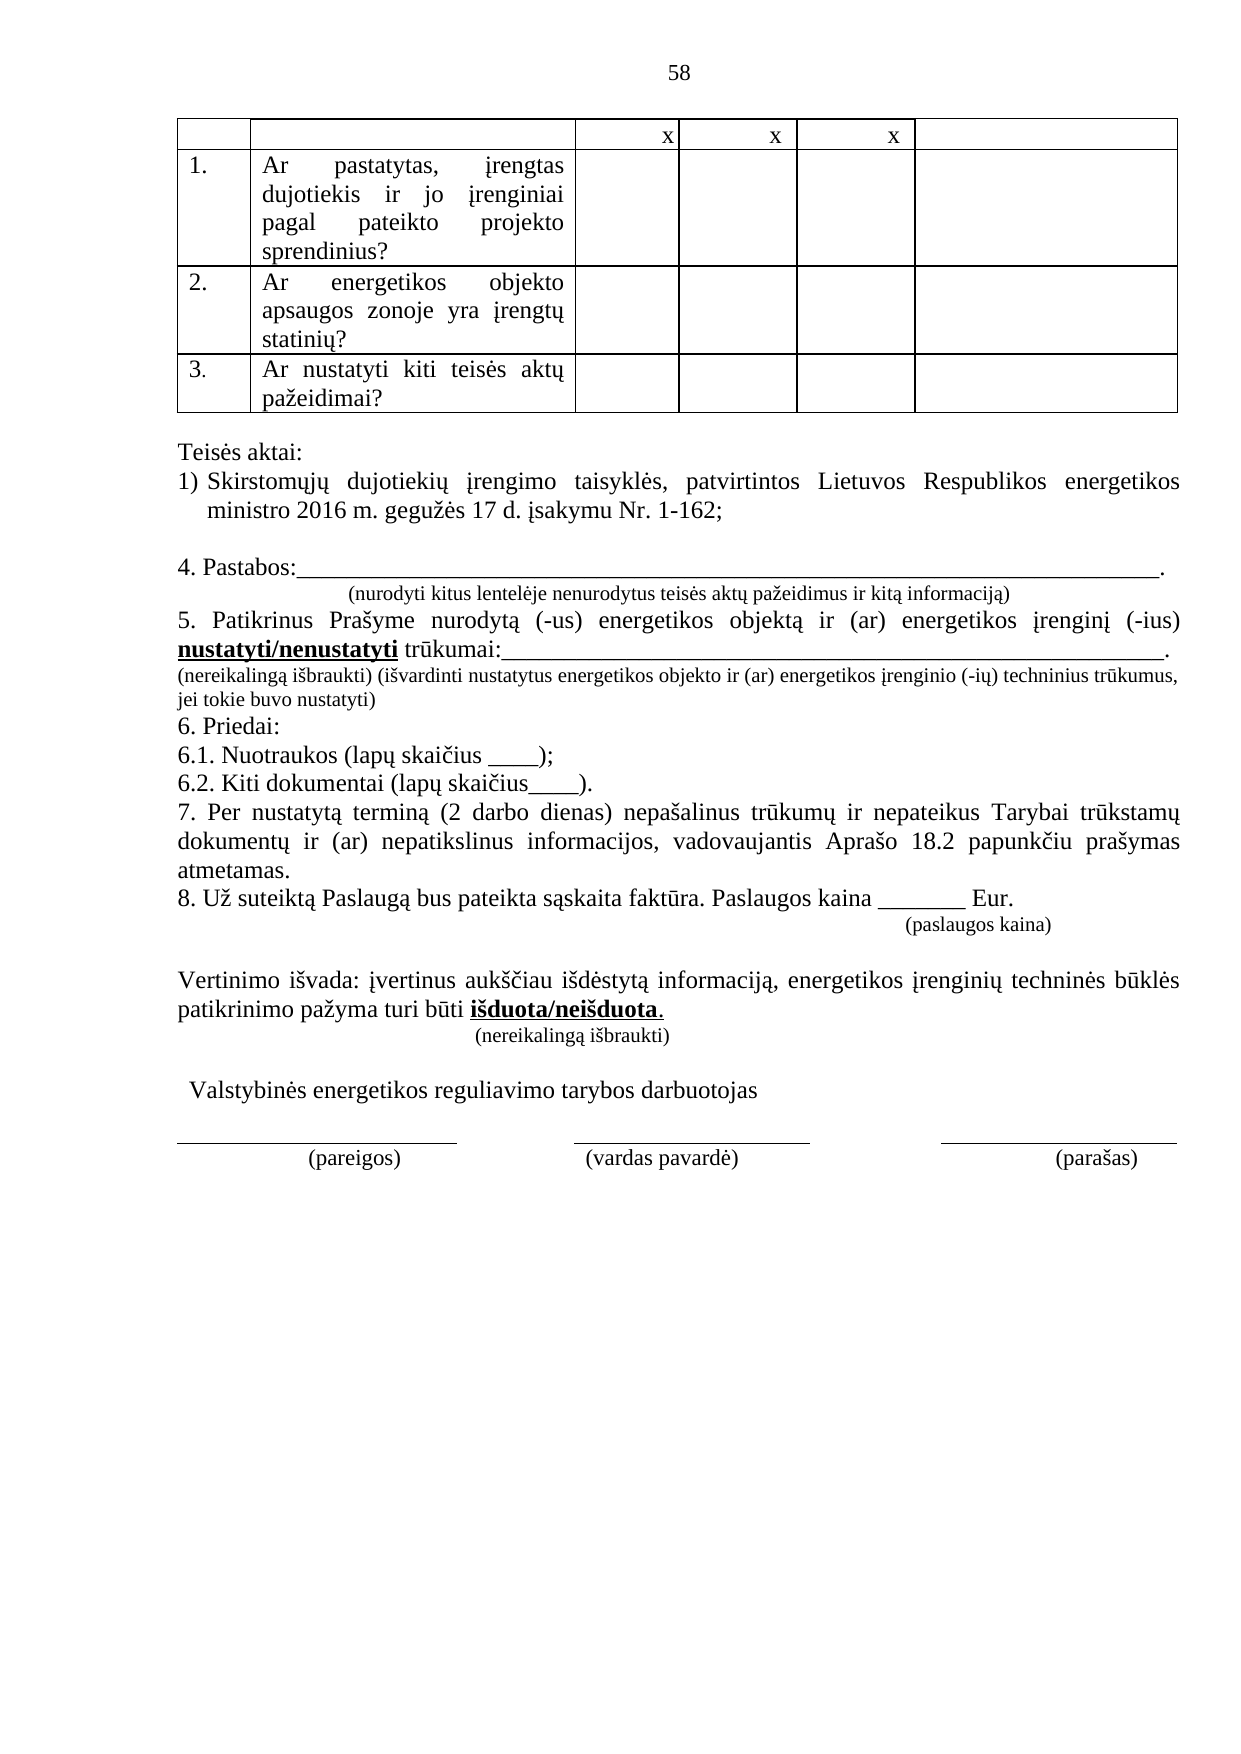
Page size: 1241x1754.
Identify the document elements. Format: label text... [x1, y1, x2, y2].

table_cell [798, 150, 914, 265]
text (nereikalingą išbraukti) (išvardinti nustatytus energetikos objekto ir (ar) energetikos įrenginio (-ių) techninius trūkumus, jei tokie buvo nustatyti) [177, 663, 1181, 711]
text 7. Per nustatytą terminą (2 darbo dienas) nepašalinus trūkumų ir nepateikus Tarybai trūkstamų dokumentų ir (ar) nepatikslinus informacijos, vadovaujantis Aprašo 18.2 papunkčiu prašymas atmetamas. [177, 797, 1181, 883]
table_cell [680, 150, 796, 265]
table_cell (pareigos) [177, 1144, 457, 1170]
table_cell [680, 355, 796, 412]
text 6. Priedai: [177, 711, 1181, 740]
table_cell x [576, 120, 678, 148]
text Teisės aktai: [177, 437, 1181, 466]
table_cell [457, 1143, 574, 1170]
table_cell (parašas) [941, 1144, 1177, 1170]
table_cell [576, 267, 678, 353]
text 6.1. Nuotraukos (lapų skaičius ____); [177, 740, 1181, 768]
table_cell [251, 120, 575, 148]
table_cell [680, 267, 796, 353]
text Vertinimo išvada: įvertinus aukščiau išdėstytą informaciją, energetikos įrenginių techninės būklės patikrinimo pažyma turi būti išduota/neišduota. [177, 965, 1181, 1022]
table_cell [576, 150, 678, 265]
text (nurodyti kitus lentelėje nenurodytus teisės aktų pažeidimus ir kitą informaciją) [177, 581, 1181, 605]
table_cell Ar energetikos objekto apsaugos zonoje yra įrengtų statinių? [251, 267, 575, 353]
table_cell 1. [178, 150, 250, 265]
text (paslaugos kaina) [447, 912, 1181, 936]
table_cell 3. [178, 355, 250, 412]
table_cell x [798, 120, 914, 148]
table_cell [916, 355, 1177, 412]
table_cell [810, 1143, 941, 1170]
table_cell Ar nustatyti kiti teisės aktų pažeidimai? [251, 355, 575, 412]
table_header Valstybinės energetikos reguliavimo tarybos darbuotojas [177, 1075, 1177, 1142]
table_header [916, 119, 1177, 148]
table_cell 2. [178, 267, 250, 353]
text 6.2. Kiti dokumentai (lapų skaičius____). [177, 768, 1181, 797]
table_cell [916, 150, 1177, 265]
table_cell x [680, 120, 796, 148]
text (nereikalingą išbraukti) [312, 1022, 1181, 1047]
text 8. Už suteiktą Paslaugą bus pateikta sąskaita faktūra. Paslaugos kaina _______ Eur. [177, 883, 1181, 912]
text 5. Patikrinus Prašyme nurodytą (-us) energetikos objektą ir (ar) energetikos įrenginį (-ius) nustatyti/nenustatyti trūkumai:_____________________________________________________. [177, 605, 1181, 663]
table_cell Ar pastatytas, įrengtas dujotiekis ir jo įrenginiai pagal pateikto projekto sprendinius? [251, 150, 575, 265]
table_cell [798, 355, 914, 412]
table_cell [916, 267, 1177, 353]
text 4. Pastabos:_____________________________________________________________________. [177, 552, 1181, 581]
table_cell [576, 355, 678, 412]
table_cell [798, 267, 914, 353]
text 1) Skirstomųjų dujotiekių įrengimo taisyklės, patvirtintos Lietuvos Respublikos energetikos ministro 2016 m. gegužės 17 d. įsakymu Nr. 1-162; [177, 466, 1181, 524]
table_header [178, 119, 250, 148]
table_cell (vardas pavardė) [574, 1144, 810, 1170]
